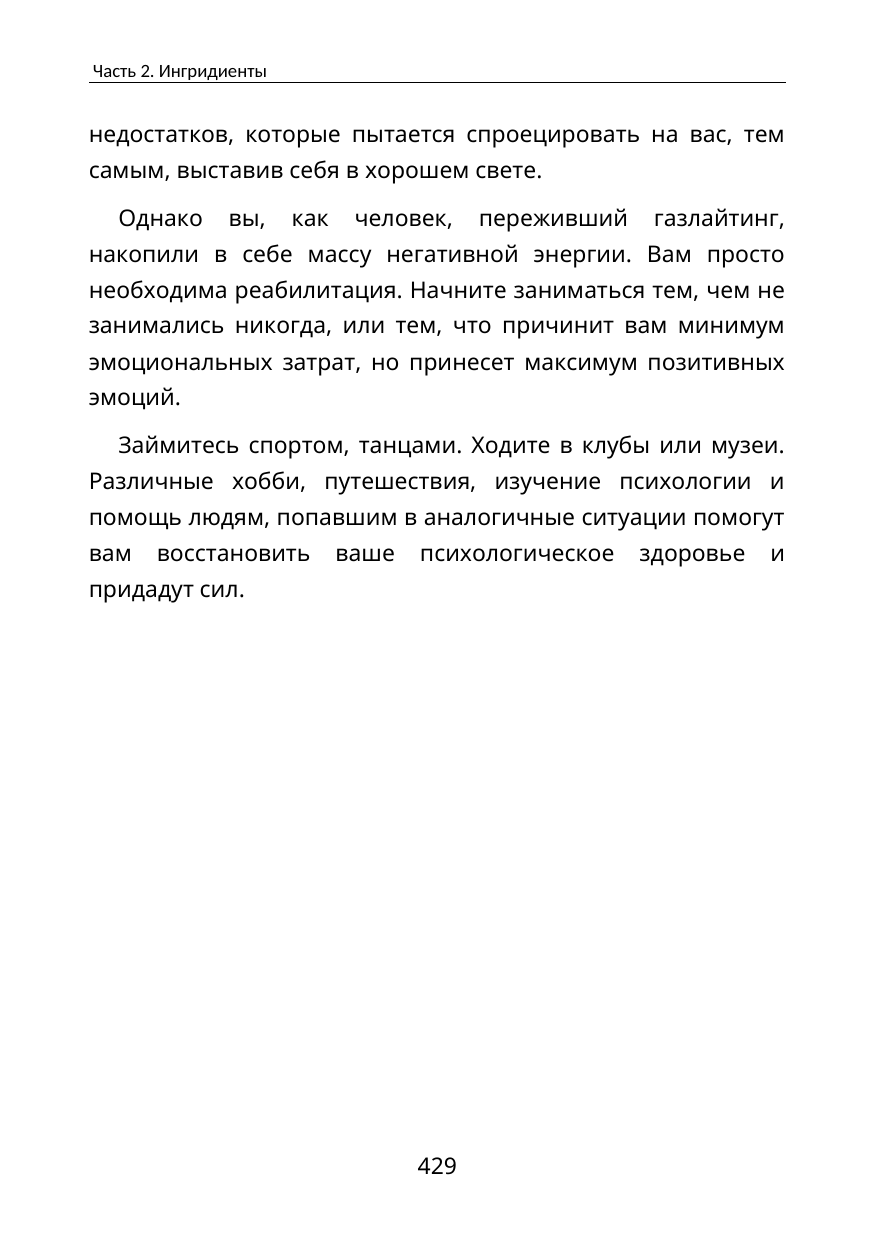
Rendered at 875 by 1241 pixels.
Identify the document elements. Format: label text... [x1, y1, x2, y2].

text недостатков, которые пытается спроецировать на вас, тем самым, выставив себя в хорошем свете. [88, 118, 786, 185]
text Займитесь спортом, танцами. Ходите в клубы или музеи. Различные хобби, путешествия, изучение психологии и помощь людям, попавшим в аналогичные ситуации помогут вам восстановить ваше психологическое здоровье и придадут сил. [88, 429, 786, 604]
text Однако вы, как человек, переживший газлайтинг, накопили в себе массу негативной энергии. Вам просто необходима реабилитация. Начните заниматься тем, чем не занимались никогда, или тем, что причинит вам минимум эмоциональных затрат, но принесет максимум позитивных эмоций. [88, 202, 786, 413]
